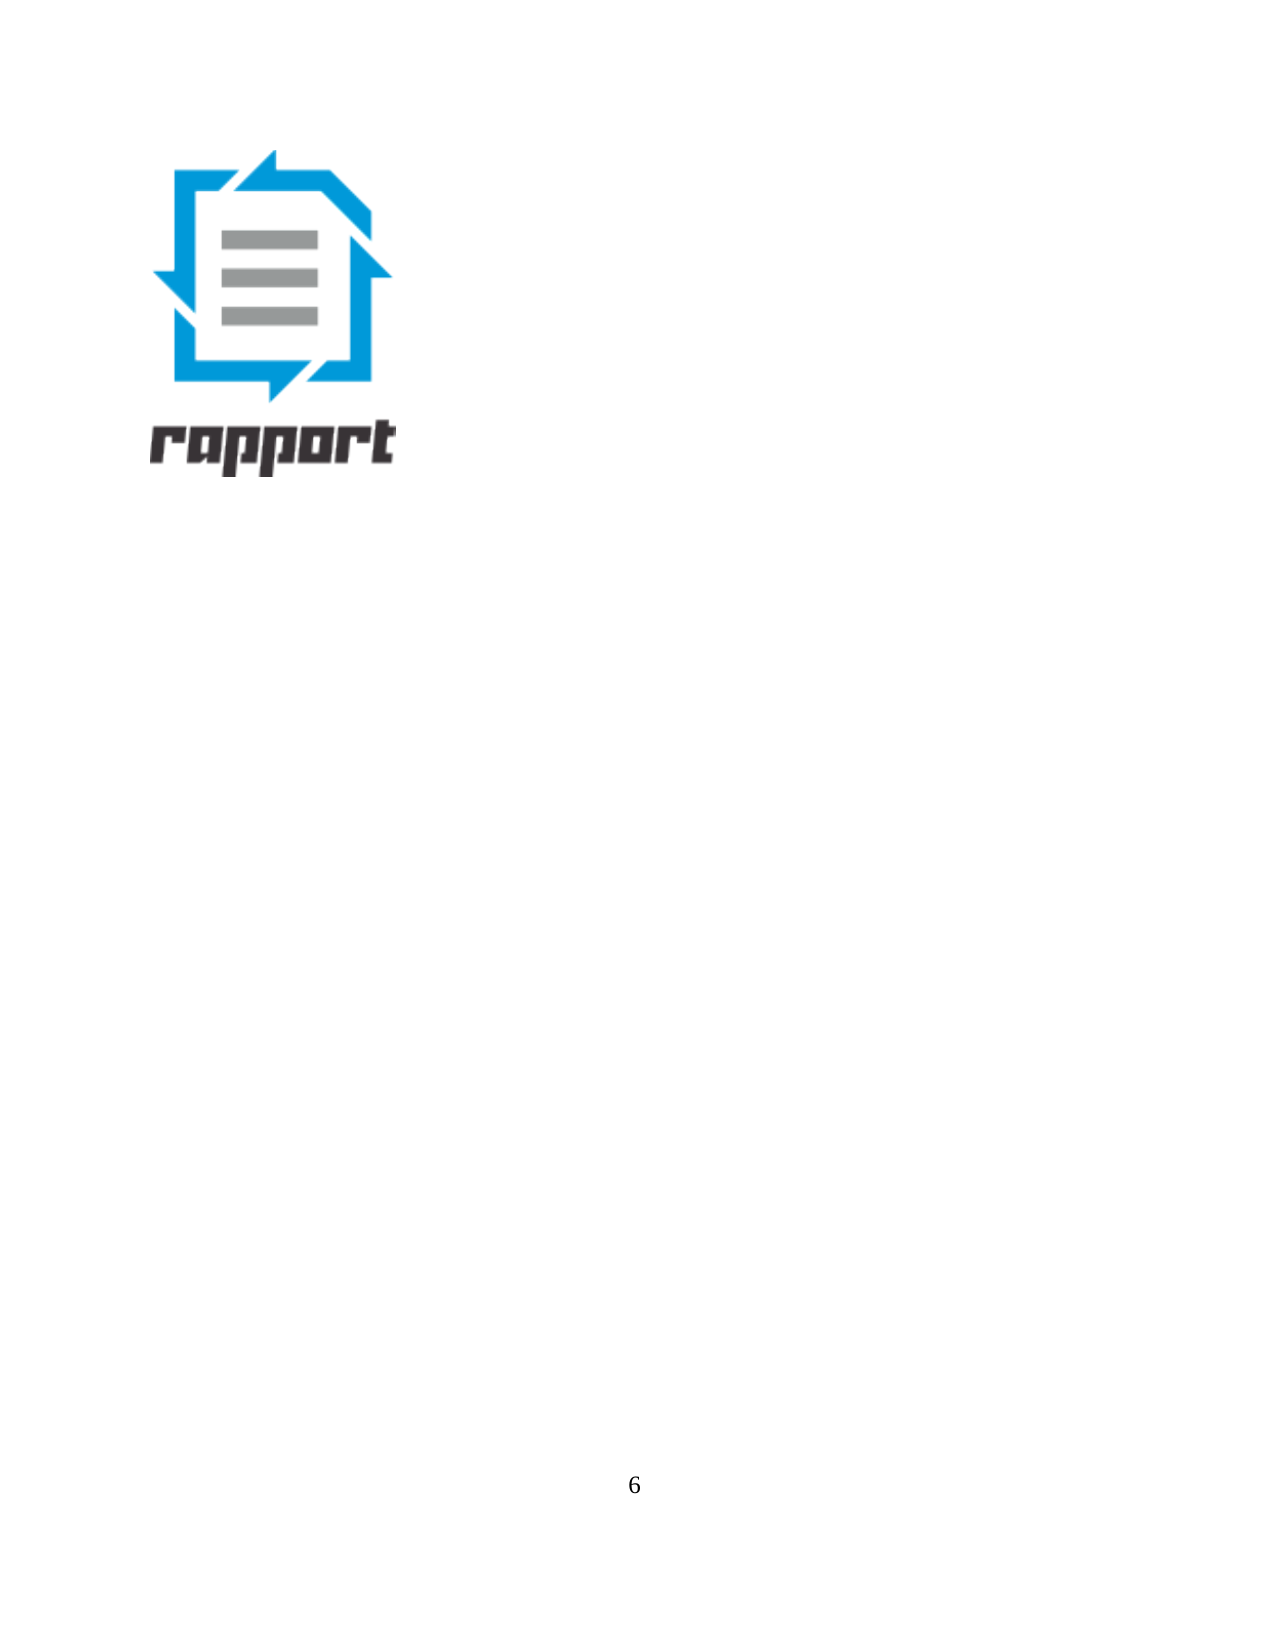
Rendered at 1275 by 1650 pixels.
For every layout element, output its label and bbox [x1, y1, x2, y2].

picture [150, 150, 396, 477]
